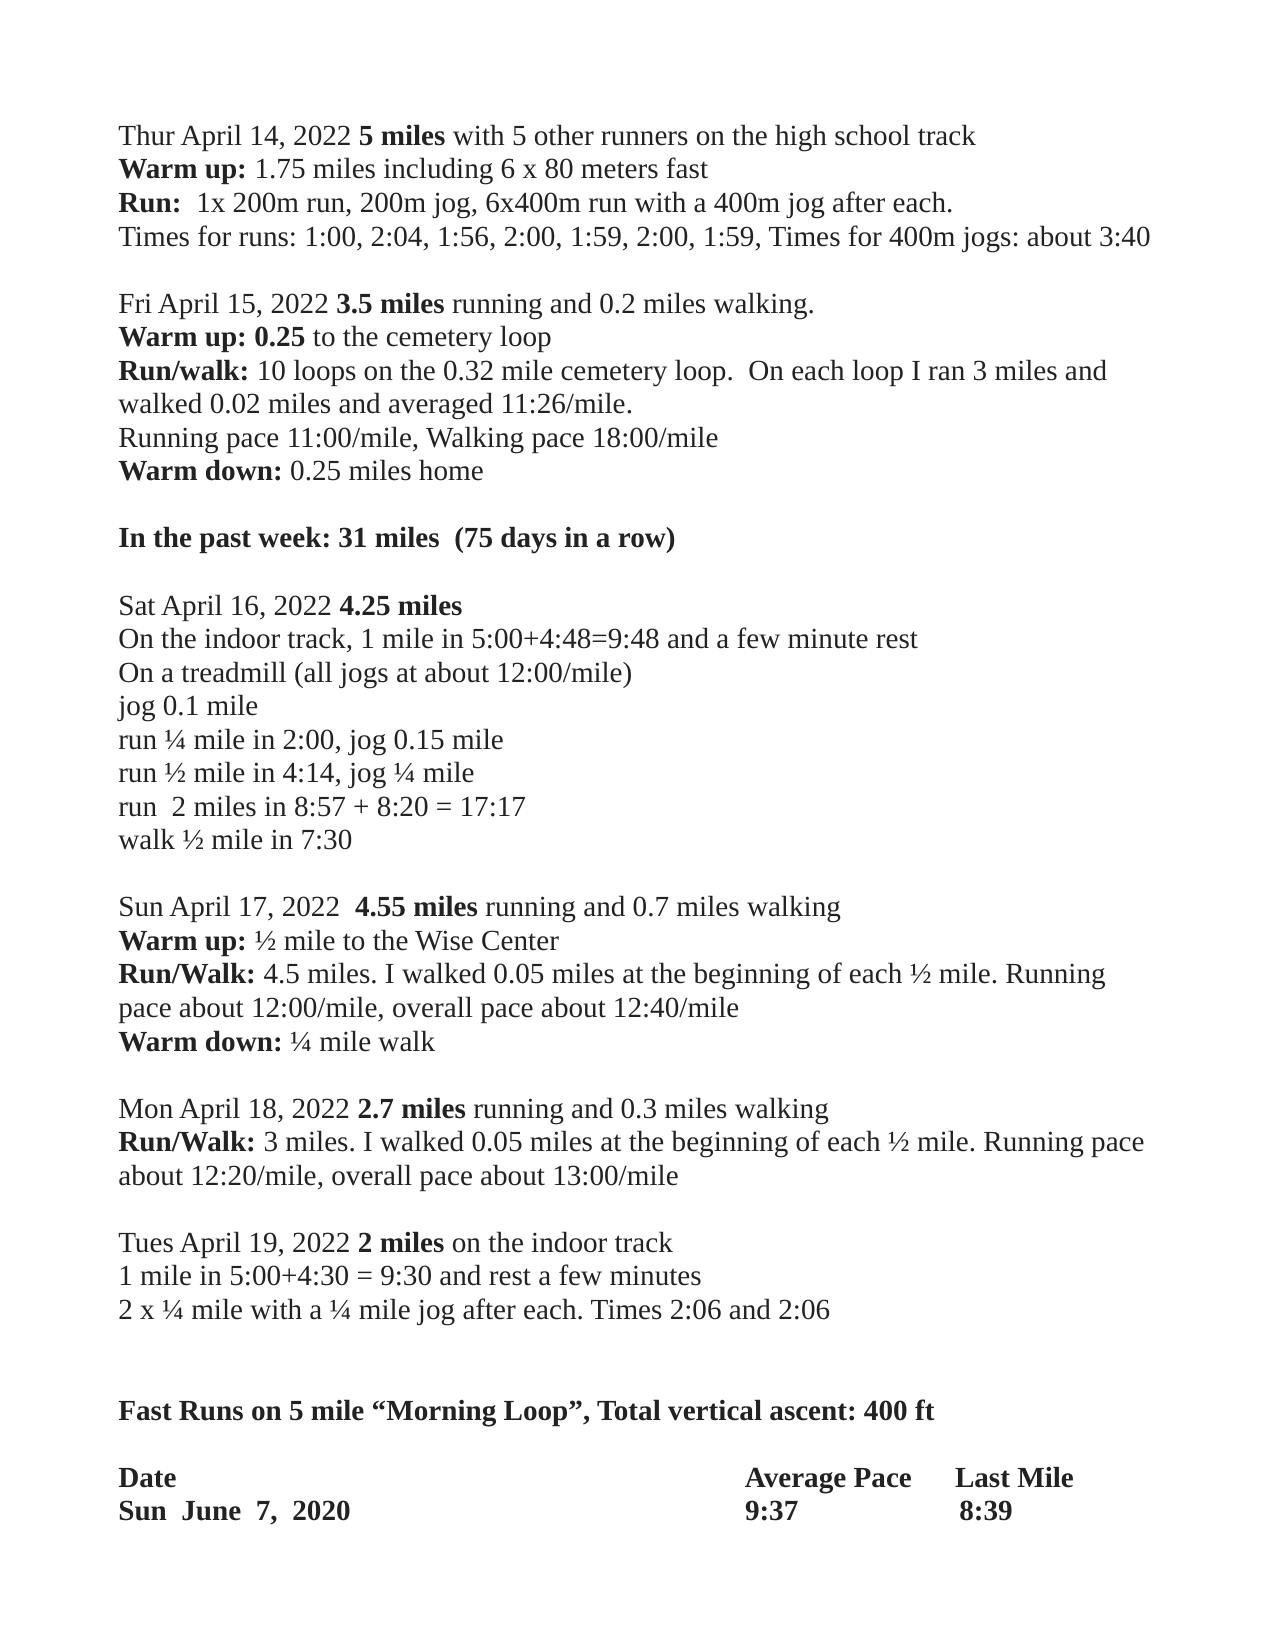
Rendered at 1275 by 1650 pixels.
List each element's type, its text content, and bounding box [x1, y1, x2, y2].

text run ½ mile in 4:14, jog ¼ mile [118, 755, 1161, 789]
text Run: 1x 200m run, 200m jog, 6x400m run with a 400m jog after each. [118, 185, 1161, 219]
text Date Average Pace Last Mile [118, 1460, 1161, 1493]
text Sun April 17, 2022 4.55 miles running and 0.7 miles walking [118, 889, 1161, 923]
text Warm up: ½ mile to the Wise Center [118, 923, 1161, 957]
text 2 x ¼ mile with a ¼ mile jog after each. Times 2:06 and 2:06 [118, 1292, 1161, 1326]
text Fri April 15, 2022 3.5 miles running and 0.2 miles walking. [118, 286, 1161, 319]
text On a treadmill (all jogs at about 12:00/mile) [118, 655, 1161, 688]
text Tues April 19, 2022 2 miles on the indoor track [118, 1225, 1161, 1258]
text Sat April 16, 2022 4.25 miles [118, 588, 1161, 621]
text Run/Walk: 3 miles. I walked 0.05 miles at the beginning of each ½ mile. Running pace about 12:20/mile, overall pace about 13:00/mile [118, 1124, 1161, 1191]
text run ¼ mile in 2:00, jog 0.15 mile [118, 722, 1161, 755]
text run 2 miles in 8:57 + 8:20 = 17:17 [118, 789, 1161, 822]
text walk ½ mile in 7:30 [118, 822, 1161, 856]
text Warm down: 0.25 miles home [118, 453, 1161, 487]
text On the indoor track, 1 mile in 5:00+4:48=9:48 and a few minute rest [118, 621, 1161, 655]
text Run/walk: 10 loops on the 0.32 mile cemetery loop. On each loop I ran 3 miles and walked 0.02 miles and averaged 11:26/mile. [118, 353, 1161, 420]
text Sun June 7, 2020 9:37 8:39 [118, 1493, 1161, 1527]
text Warm up: 0.25 to the cemetery loop [118, 319, 1161, 353]
text Warm up: 1.75 miles including 6 x 80 meters fast [118, 152, 1161, 185]
text Thur April 14, 2022 5 miles with 5 other runners on the high school track [118, 118, 1161, 152]
text Run/Walk: 4.5 miles. I walked 0.05 miles at the beginning of each ½ mile. Running pace about 12:00/mile, overall pace about 12:40/mile [118, 957, 1161, 1024]
text Mon April 18, 2022 2.7 miles running and 0.3 miles walking [118, 1091, 1161, 1124]
text Running pace 11:00/mile, Walking pace 18:00/mile [118, 420, 1161, 453]
text 1 mile in 5:00+4:30 = 9:30 and rest a few minutes [118, 1258, 1161, 1292]
text Fast Runs on 5 mile “Morning Loop”, Total vertical ascent: 400 ft [118, 1393, 1161, 1426]
text In the past week: 31 miles (75 days in a row) [118, 521, 1161, 554]
text Warm down: ¼ mile walk [118, 1024, 1161, 1057]
text Times for runs: 1:00, 2:04, 1:56, 2:00, 1:59, 2:00, 1:59, Times for 400m jogs: about 3:40 [118, 219, 1161, 252]
text jog 0.1 mile [118, 688, 1161, 722]
